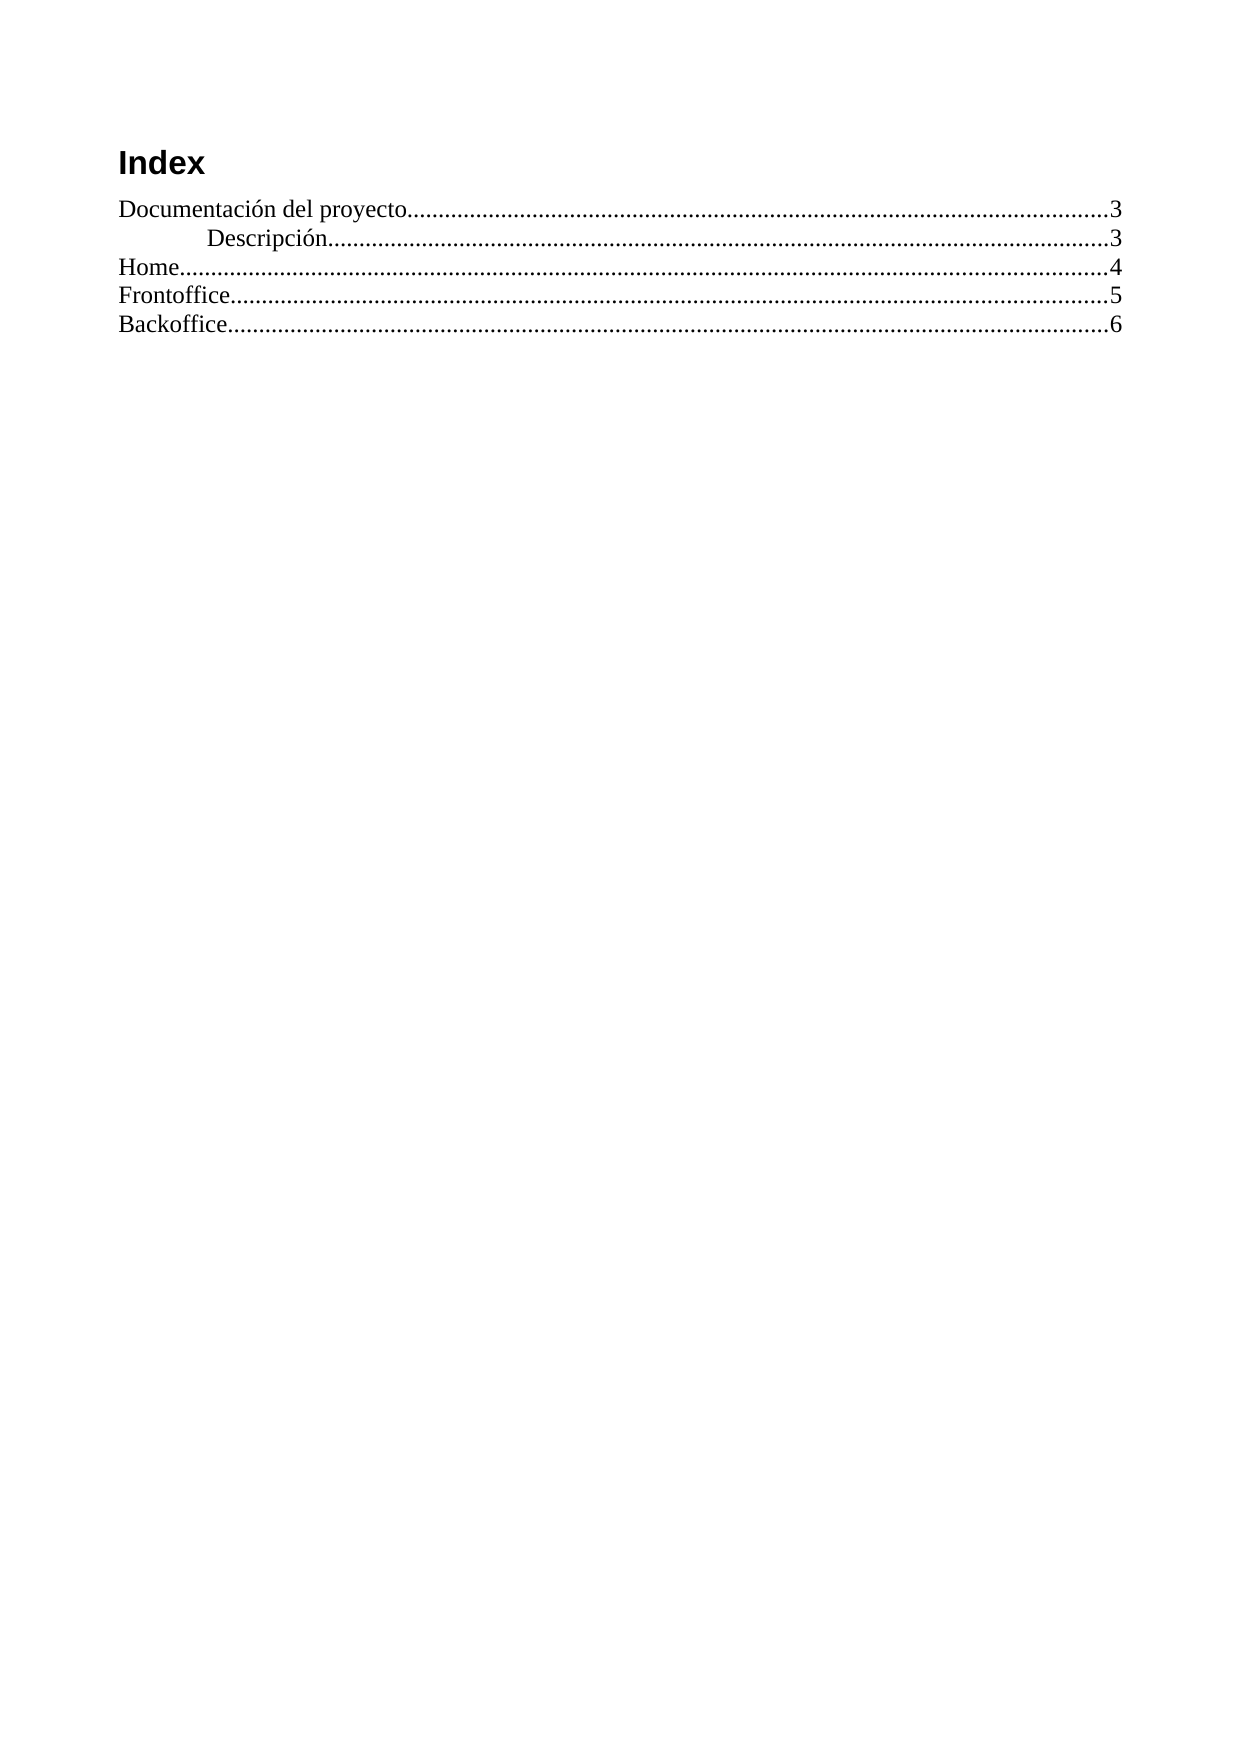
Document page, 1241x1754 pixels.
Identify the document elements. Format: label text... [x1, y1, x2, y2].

text Home 4 [118, 252, 1122, 280]
text Descripción 3 [207, 223, 1122, 252]
text Frontoffice 5 [118, 280, 1122, 309]
text Backoffice 6 [118, 309, 1122, 338]
text Documentación del proyecto 3 [118, 194, 1122, 223]
subtitle Index [118, 143, 1122, 182]
